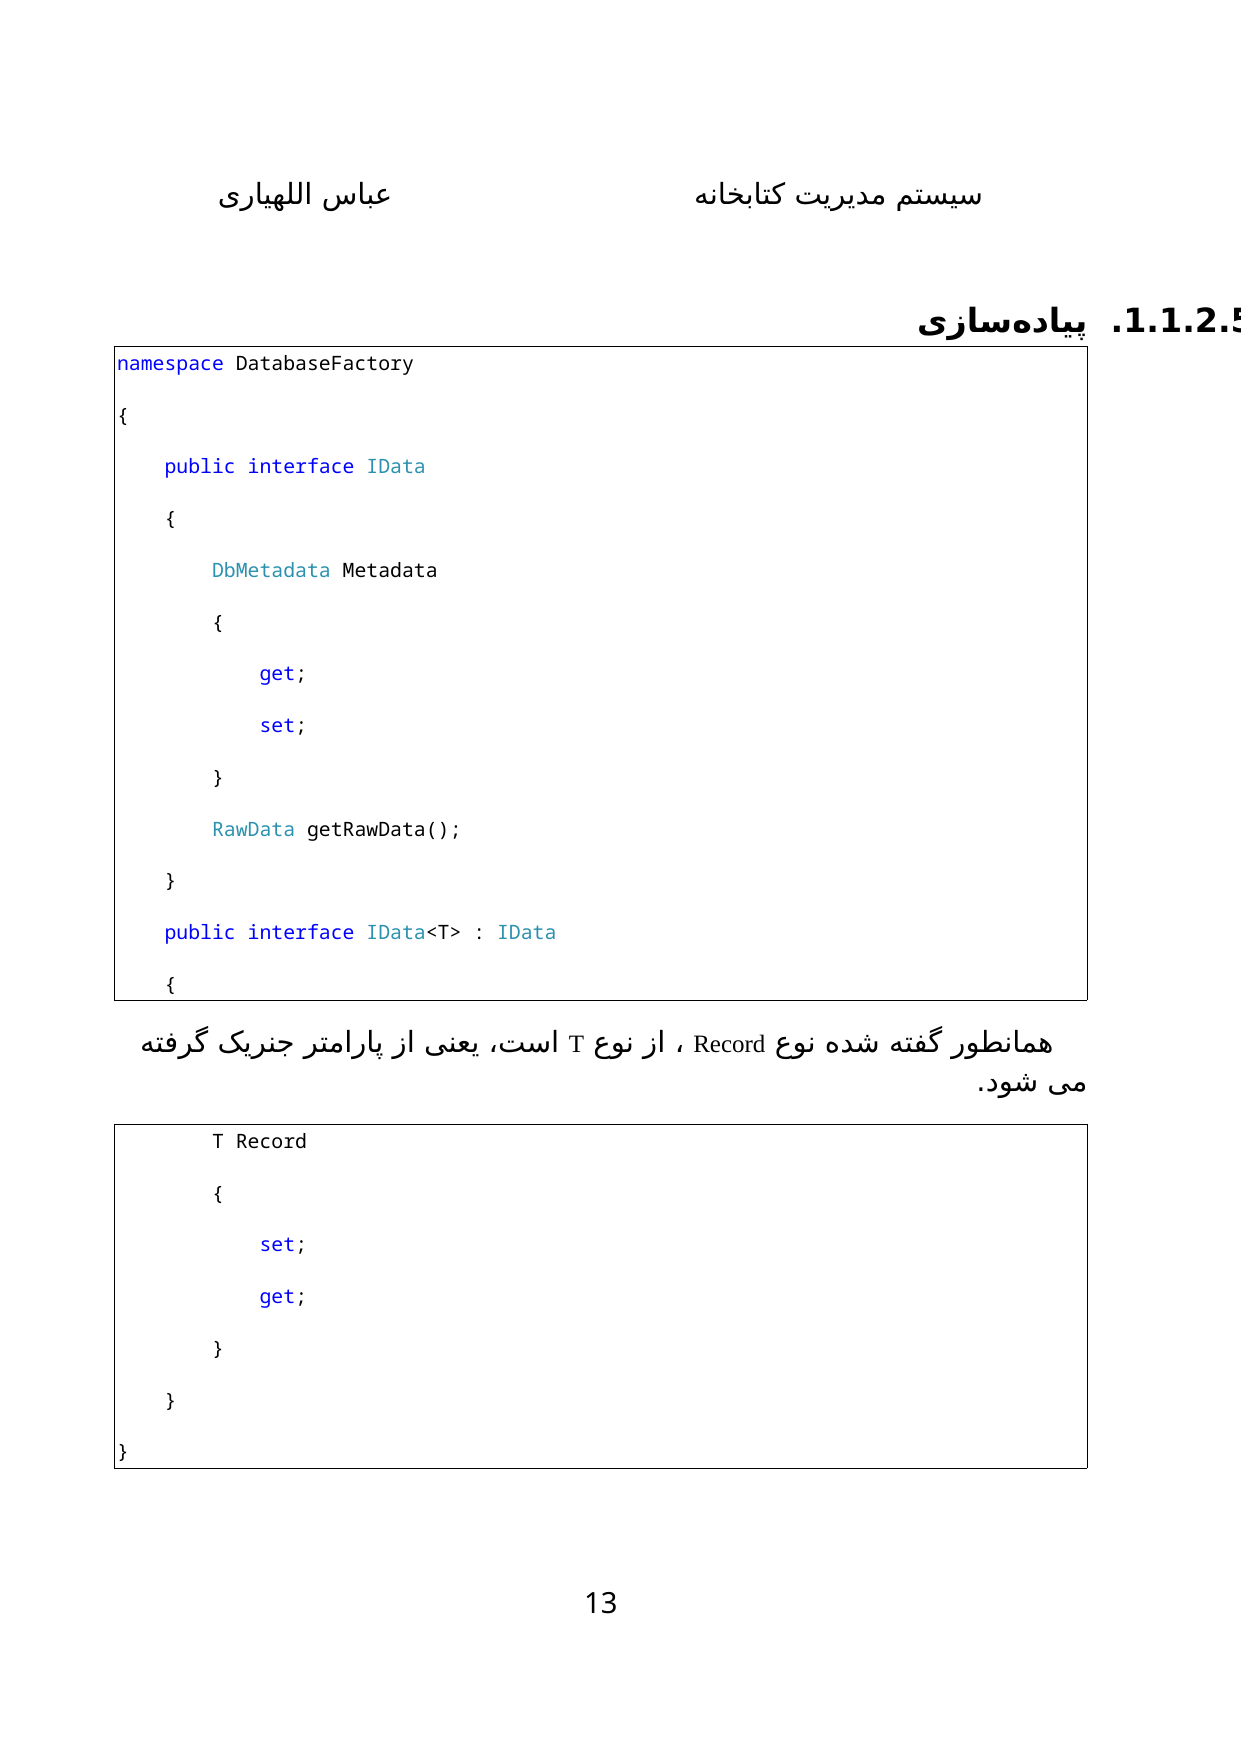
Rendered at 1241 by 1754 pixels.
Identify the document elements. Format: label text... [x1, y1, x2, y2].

text get; [115, 1279, 1087, 1309]
text { [115, 1176, 1087, 1206]
text همانطور گفته شده نوع Record ، از نوع T است، یعنی از پارامتر جنریک گرفته می شود. [114, 1025, 1087, 1098]
text set; [115, 708, 1087, 738]
text { [115, 605, 1087, 635]
text DbMetadata Metadata [115, 553, 1087, 583]
text { [115, 501, 1087, 531]
text } [115, 1434, 1087, 1468]
text } [115, 1383, 1087, 1413]
text { [115, 967, 1087, 1000]
text T Record [115, 1125, 1087, 1154]
text } [115, 1331, 1087, 1361]
text } [115, 760, 1087, 790]
text { [115, 398, 1087, 428]
text namespace DatabaseFactory [115, 347, 1087, 376]
text public interface IData<T> : IData [115, 915, 1087, 946]
text public interface IData [115, 449, 1087, 479]
text set; [115, 1227, 1087, 1258]
text get; [115, 657, 1087, 687]
text RawData getRawData(); [115, 812, 1087, 842]
subtitle پیاده‌سازی [114, 301, 1087, 340]
text } [115, 864, 1087, 894]
